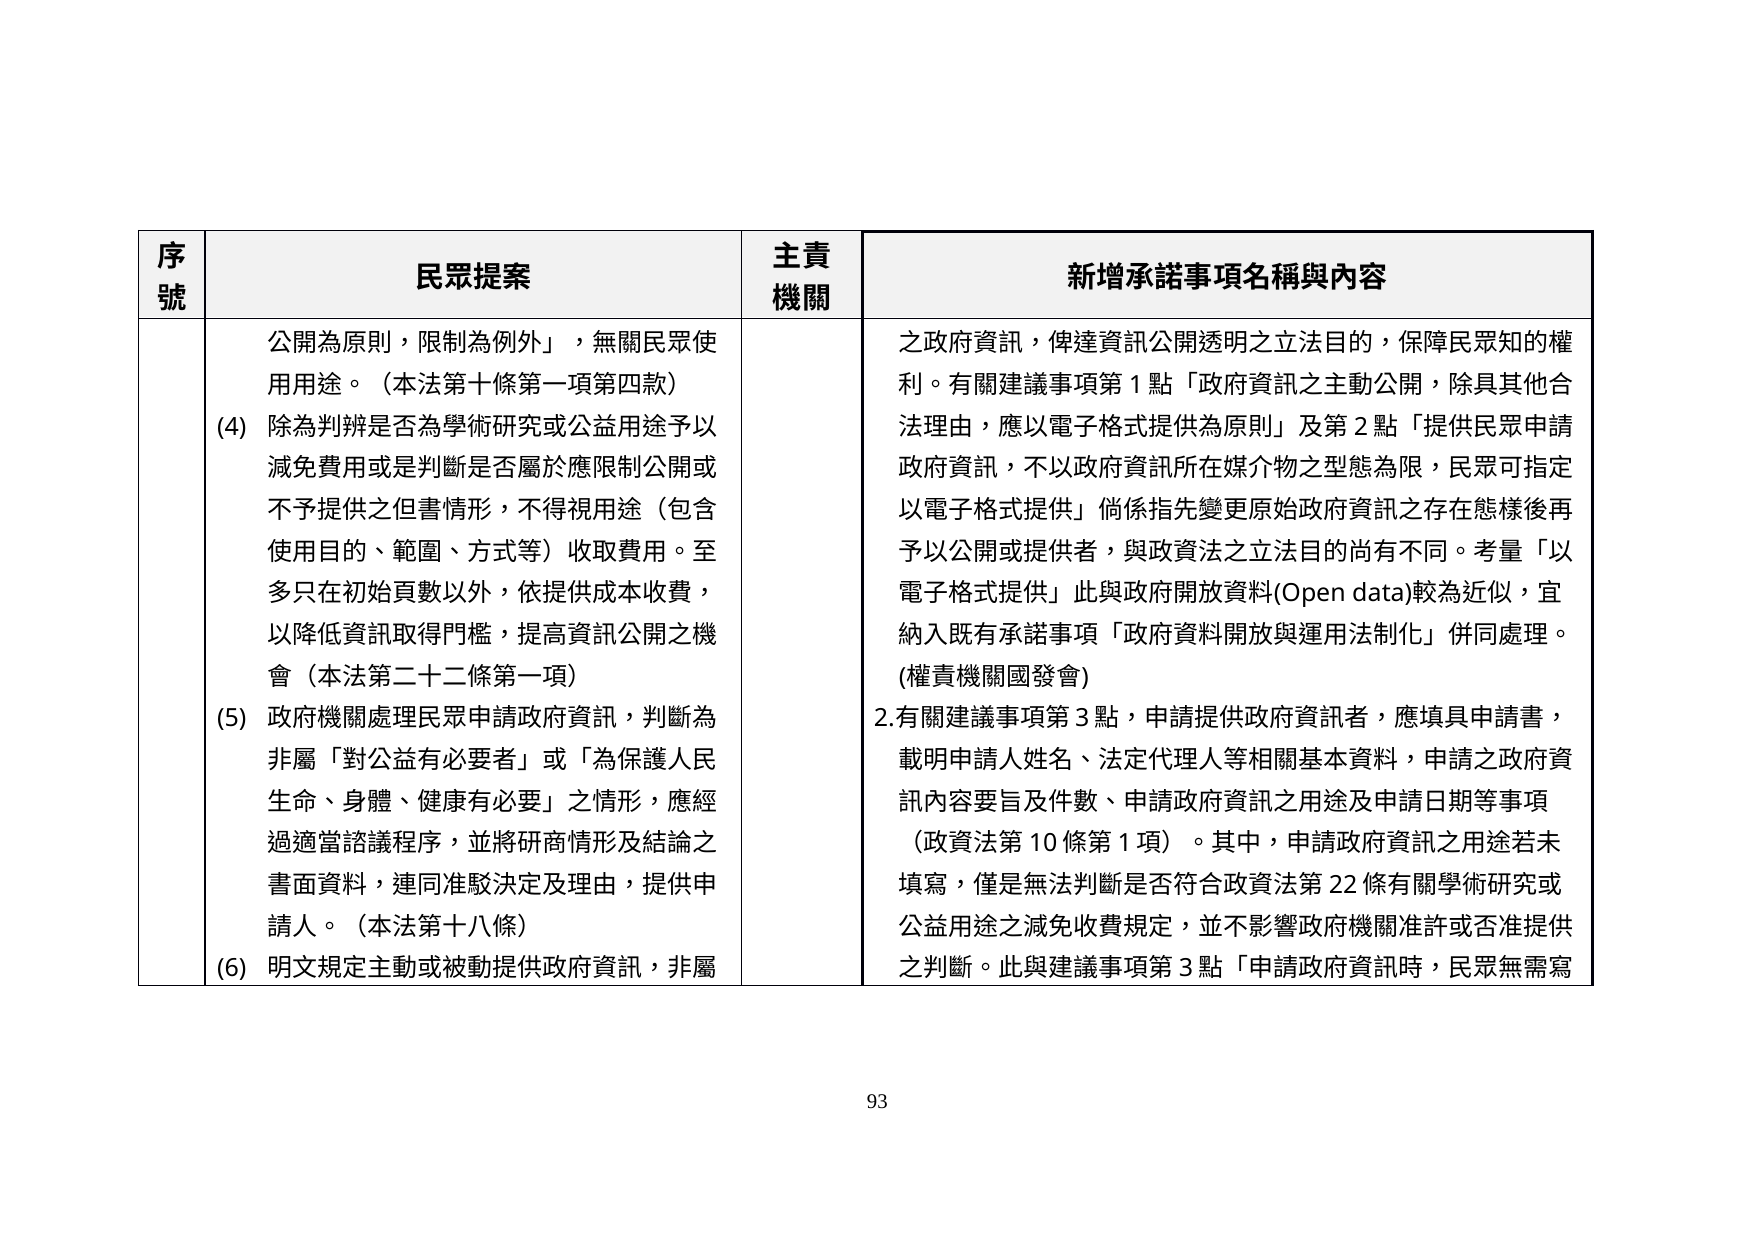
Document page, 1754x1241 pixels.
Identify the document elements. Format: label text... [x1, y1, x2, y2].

table_cell [139, 319, 204, 985]
table_header 主責 機關 [742, 231, 861, 317]
table_cell [742, 319, 861, 985]
table_cell 公開為原則，限制為例外」，無關民眾使用用途。（本法第十條第一項第四款） 除為判辨是否為學術研究或公益用途予以減免費用或是判斷是否屬於應限制公開或不予提供之但書情形，不得視用途（包含使用目的、範圍、方式等）收取費用。至多只在初始頁數以外，依提供成本收費，以降低資訊取得門檻，提高資訊公開之機會（本法第二十二條第一項） 政府機關處理民眾申請政府資訊，判斷為非屬「對公益有必要者」或「為保護人民生命、身體、健康有必要」之情形，應經過適當諮議程序，並將研商情形及結論之書面資料，連同准駁決定及理由，提供申請人。（本法第十八條） 明文規定主動或被動提供政府資訊，非屬 [206, 319, 741, 985]
table_header 新增承諾事項名稱與內容 [864, 233, 1591, 317]
table_cell 之政府資訊，俾達資訊公開透明之立法目的，保障民眾知的權利。有關建議事項第1點「政府資訊之主動公開，除具其他合法理由，應以電子格式提供為原則」及第2點「提供民眾申請政府資訊，不以政府資訊所在媒介物之型態為限，民眾可指定以電子格式提供」倘係指先變更原始政府資訊之存在態樣後再予以公開或提供者，與政資法之立法目的尚有不同。考量「以電子格式提供」此與政府開放資料(Open data)較為近似，宜納入既有承諾事項「政府資料開放與運用法制化」併同處理。(權責機關國發會) 2.有關建議事項第3點，申請提供政府資訊者，應填具申請書，載明申請人姓名、法定代理人等相關基本資料，申請之政府資訊內容要旨及件數、申請政府資訊之用途及申請日期等事項（政資法第10條第1項）。其中，申請政府資訊之用途若未填寫，僅是無法判斷是否符合政資法第22條有關學術研究或公益用途之減免收費規定，並不影響政府機關准許或否准提供之判斷。此與建議事項第3點「申請政府資訊時，民眾無需寫 [864, 319, 1591, 985]
table_header 序號 [139, 231, 204, 317]
table_header 民眾提案 [206, 231, 741, 317]
